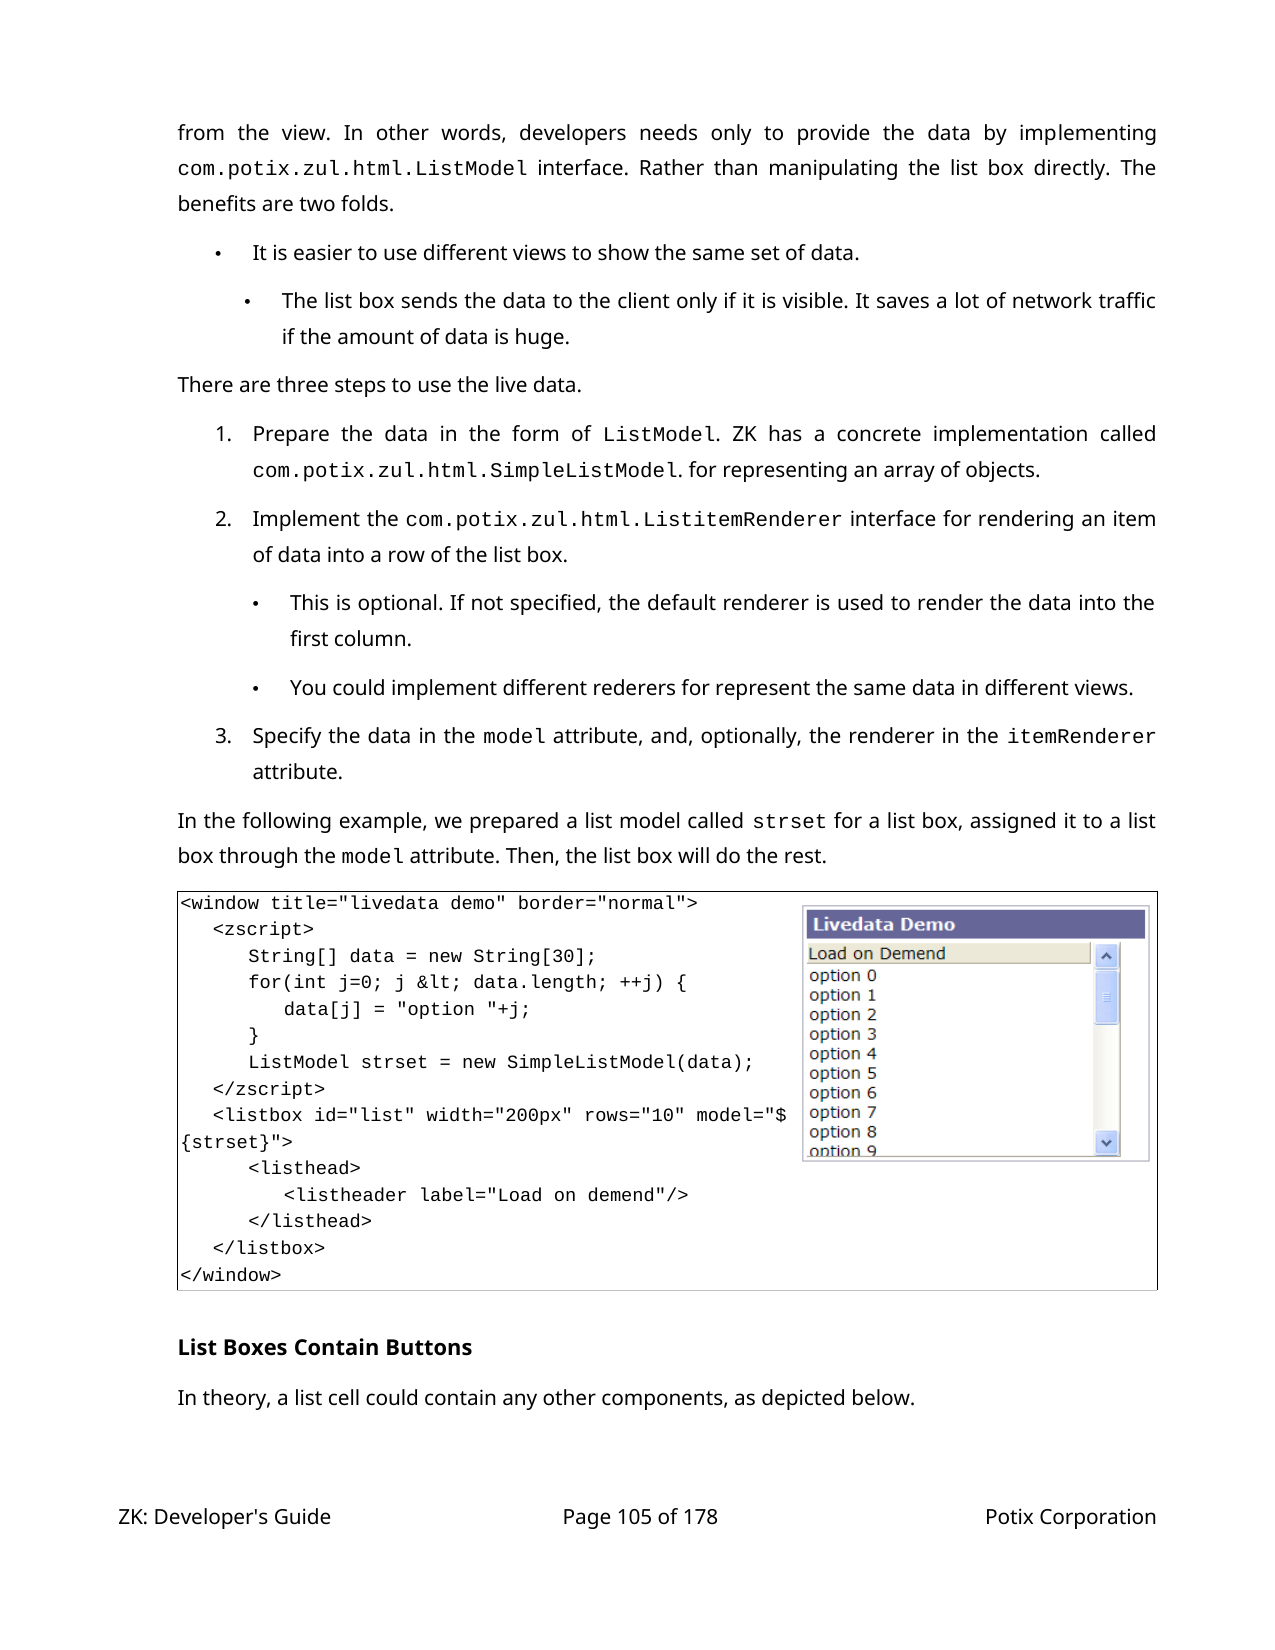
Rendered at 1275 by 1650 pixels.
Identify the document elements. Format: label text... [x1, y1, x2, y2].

text There are three steps to use the live data. [177, 371, 1157, 399]
list Implement the com.potix.zul.html.ListitemRenderer interface for rendering an item of data into a row of the list box. [215, 504, 1157, 568]
list It is easier to use different views to show the same set of data. [215, 238, 1157, 266]
text from the view. In other words, developers needs only to provide the data by implementing com.potix.zul.html.ListModel interface. Rather than manipulating the list box directly. The benefits are two folds. [177, 118, 1157, 217]
list Prepare the data in the form of ListModel. ZK has a concrete implementation called com.potix.zul.html.SimpleListModel. for representing an array of objects. [215, 419, 1157, 483]
list You could implement different rederers for represent the same data in different views. [252, 673, 1157, 701]
subtitle List Boxes Contain Buttons [177, 1332, 1157, 1362]
text <window title="livedata demo" border="normal"> <zscript> String[] data = new String[30]; for(int j=0; j &lt; data.length; ++j) { data[j] = "option "+j; } ListModel strset = new SimpleListModel(data); </zscript> <listbox id="list" width="200px" rows="10" model="${strset}"> <listhead> <listheader label="Load on demend"/> </listhead> </listbox> </window> [178, 892, 1157, 1290]
list This is optional. If not specified, the default renderer is used to render the data into the first column. [252, 588, 1157, 652]
list Specify the data in the model attribute, and, optionally, the renderer in the itemRenderer attribute. [215, 721, 1157, 785]
text In theory, a list cell could contain any other components, as depicted below. [177, 1383, 1157, 1411]
text In the following example, we prepared a list model called strset for a list box, assigned it to a list box through the model attribute. Then, the list box will do the rest. [177, 806, 1157, 870]
picture [800, 903, 1152, 1164]
list The list box sends the data to the client only if it is visible. It saves a lot of network traffic if the amount of data is huge. [244, 287, 1157, 350]
